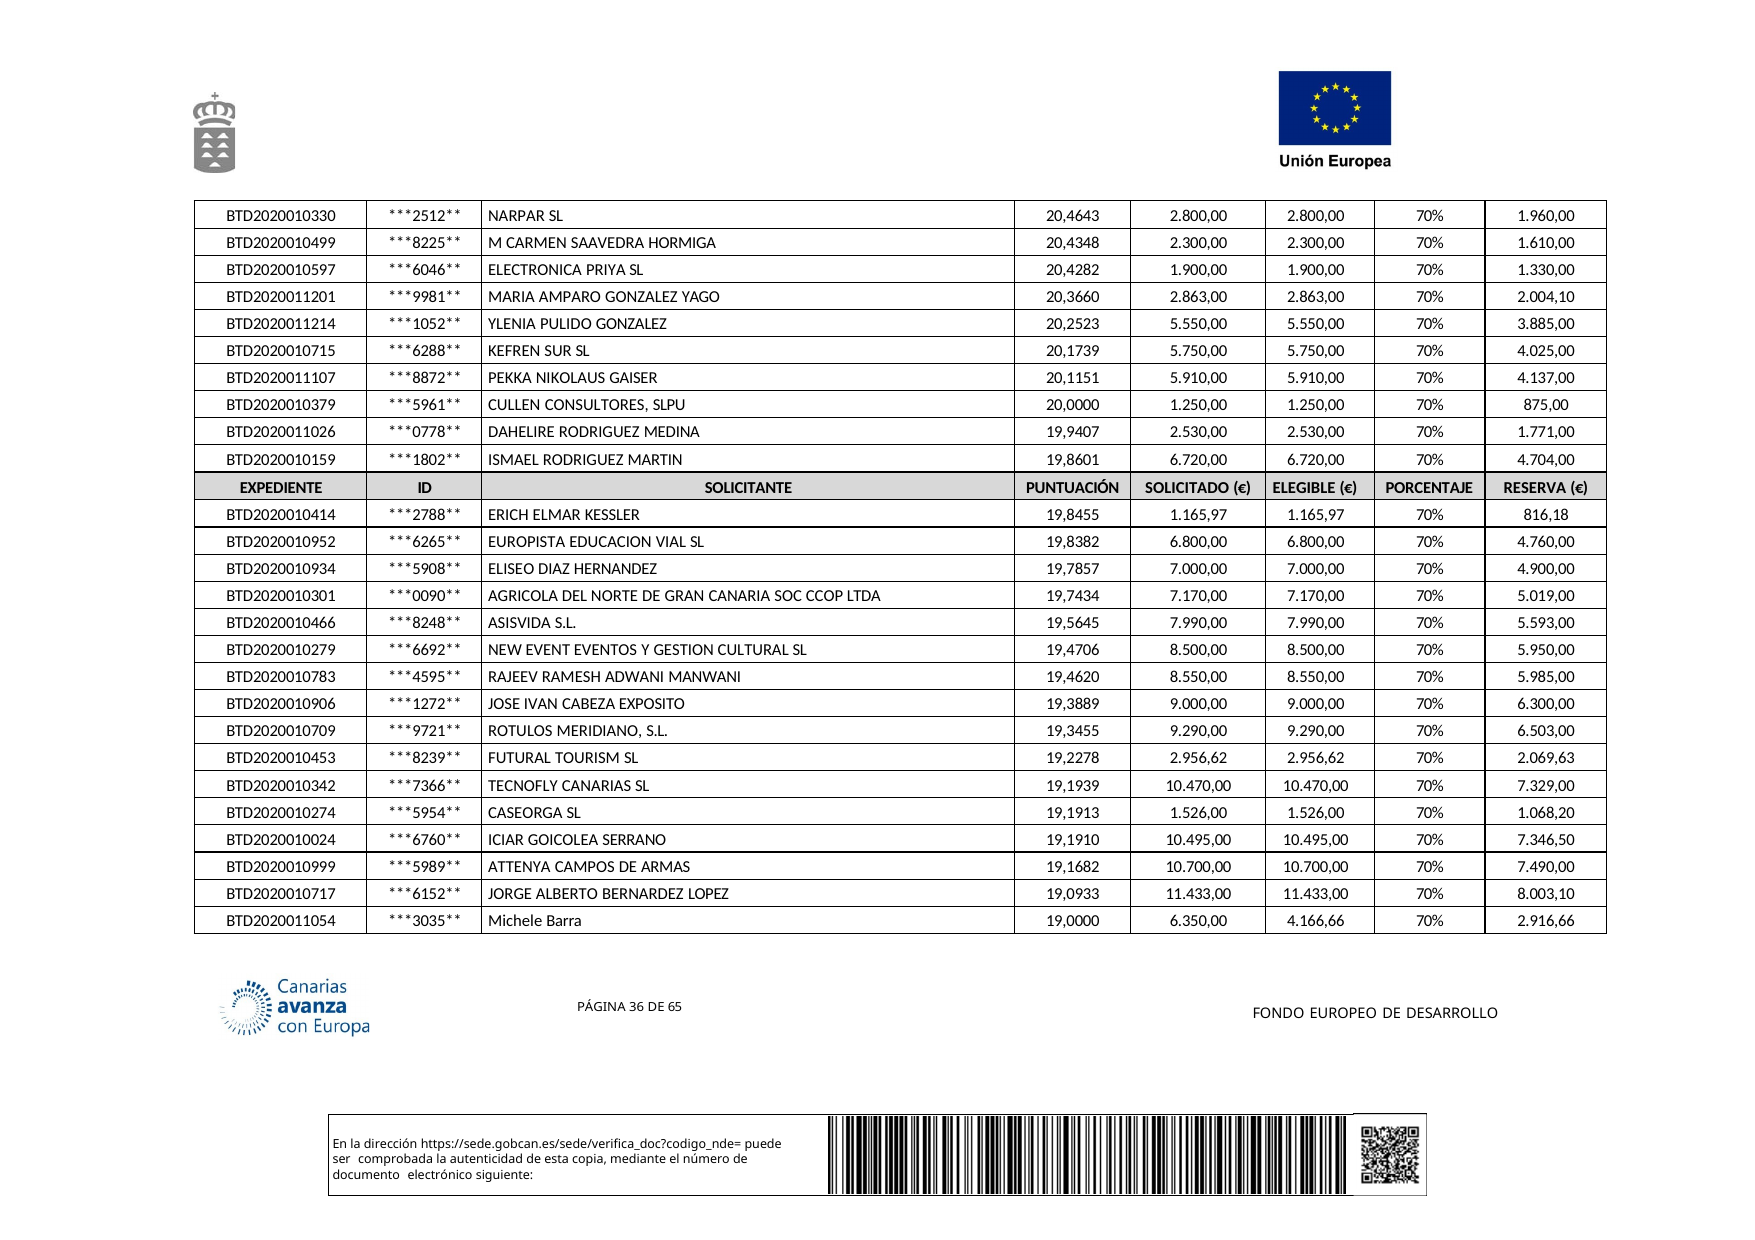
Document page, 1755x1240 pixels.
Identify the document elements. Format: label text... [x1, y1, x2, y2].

table_cell 70% [1375, 907, 1484, 933]
table_cell 7.346,50 [1486, 825, 1606, 851]
table_cell ***2788** [367, 500, 481, 526]
table_cell 8.550,00 [1266, 663, 1374, 689]
table_cell 2.300,00 [1131, 229, 1265, 254]
table_cell 5.950,00 [1486, 636, 1606, 662]
table_cell 7.170,00 [1266, 582, 1374, 608]
table_cell 10.470,00 [1266, 771, 1374, 797]
table_cell ***0778** [367, 418, 481, 444]
table_cell 11.433,00 [1131, 880, 1265, 906]
table_cell 2.956,62 [1131, 744, 1265, 770]
table_cell PEKKA NIKOLAUS GAISER [482, 364, 1014, 390]
table_header EXPEDIENTE [195, 473, 366, 499]
table_cell BTD2020010159 [195, 445, 366, 471]
table_cell BTD2020010301 [195, 582, 366, 608]
table_cell ATTENYA CAMPOS DE ARMAS [482, 853, 1014, 878]
table_cell ***6760** [367, 825, 481, 851]
table_cell 1.900,00 [1131, 256, 1265, 282]
table_cell ISMAEL RODRIGUEZ MARTIN [482, 445, 1014, 471]
table_cell 19,0000 [1015, 907, 1130, 933]
table_cell BTD2020010934 [195, 555, 366, 581]
table_cell ELISEO DIAZ HERNANDEZ [482, 555, 1014, 581]
table_cell RAJEEV RAMESH ADWANI MANWANI [482, 663, 1014, 689]
table_cell 19,1939 [1015, 771, 1130, 797]
table_cell 7.000,00 [1266, 555, 1374, 581]
table_cell 9.290,00 [1266, 717, 1374, 743]
table_cell M CARMEN SAAVEDRA HORMIGA [482, 229, 1014, 254]
table_cell 1.068,20 [1486, 798, 1606, 824]
table_header SOLICITANTE [482, 473, 1014, 499]
table_header PUNTUACIÓN [1015, 473, 1130, 499]
table_cell BTD2020010952 [195, 528, 366, 553]
table_cell 6.800,00 [1266, 528, 1374, 553]
table_cell 8.550,00 [1131, 663, 1265, 689]
table_cell BTD2020010999 [195, 853, 366, 878]
table_cell 4.025,00 [1486, 337, 1606, 363]
table_cell 70% [1375, 201, 1484, 227]
table_cell 7.000,00 [1131, 555, 1265, 581]
table_cell 19,1910 [1015, 825, 1130, 851]
table_cell JOSE IVAN CABEZA EXPOSITO [482, 690, 1014, 716]
table_cell 70% [1375, 528, 1484, 553]
table_cell 70% [1375, 310, 1484, 336]
table_cell 4.900,00 [1486, 555, 1606, 581]
table_cell NEW EVENT EVENTOS Y GESTION CULTURAL SL [482, 636, 1014, 662]
table_cell 10.700,00 [1131, 853, 1265, 878]
table_cell 1.330,00 [1486, 256, 1606, 282]
table_cell 19,4620 [1015, 663, 1130, 689]
table_cell 70% [1375, 229, 1484, 254]
table_cell 8.500,00 [1266, 636, 1374, 662]
table_cell 7.170,00 [1131, 582, 1265, 608]
table_cell NARPAR SL [482, 201, 1014, 227]
table_cell 1.526,00 [1266, 798, 1374, 824]
table_cell FUTURAL TOURISM SL [482, 744, 1014, 770]
table_cell 875,00 [1486, 391, 1606, 417]
table_header ELEGIBLE (€) [1266, 473, 1374, 499]
table_cell ***8872** [367, 364, 481, 390]
table_cell BTD2020010414 [195, 500, 366, 526]
table_cell 2.004,10 [1486, 283, 1606, 309]
table_cell MARIA AMPARO GONZALEZ YAGO [482, 283, 1014, 309]
table_cell ***5989** [367, 853, 481, 878]
table_cell 20,2523 [1015, 310, 1130, 336]
table_cell 5.985,00 [1486, 663, 1606, 689]
table_cell 5.550,00 [1266, 310, 1374, 336]
table_cell 2.300,00 [1266, 229, 1374, 254]
table_cell BTD2020010597 [195, 256, 366, 282]
table_cell 10.495,00 [1131, 825, 1265, 851]
table_cell BTD2020010274 [195, 798, 366, 824]
table_cell 70% [1375, 256, 1484, 282]
table_header SOLICITADO (€) [1131, 473, 1265, 499]
table_cell 70% [1375, 609, 1484, 635]
table_cell 70% [1375, 798, 1484, 824]
table_cell 19,3889 [1015, 690, 1130, 716]
table_cell BTD2020010330 [195, 201, 366, 227]
table_cell 6.720,00 [1266, 445, 1374, 471]
table_cell BTD2020010379 [195, 391, 366, 417]
table_cell ICIAR GOICOLEA SERRANO [482, 825, 1014, 851]
table_cell 19,3455 [1015, 717, 1130, 743]
table_cell 1.165,97 [1266, 500, 1374, 526]
table_cell ***1272** [367, 690, 481, 716]
table_cell 1.165,97 [1131, 500, 1265, 526]
table_cell ***1052** [367, 310, 481, 336]
table_cell 5.019,00 [1486, 582, 1606, 608]
table_cell 5.750,00 [1266, 337, 1374, 363]
table_cell 10.470,00 [1131, 771, 1265, 797]
table_cell 70% [1375, 663, 1484, 689]
table_cell 2.956,62 [1266, 744, 1374, 770]
table_cell BTD2020010453 [195, 744, 366, 770]
table_cell 2.530,00 [1131, 418, 1265, 444]
table_cell ***5908** [367, 555, 481, 581]
table_cell 1.960,00 [1486, 201, 1606, 227]
table_cell 70% [1375, 500, 1484, 526]
table_cell 4.704,00 [1486, 445, 1606, 471]
table_cell 70% [1375, 744, 1484, 770]
table_cell BTD2020011026 [195, 418, 366, 444]
table_cell 1.771,00 [1486, 418, 1606, 444]
table_cell TECNOFLY CANARIAS SL [482, 771, 1014, 797]
table_cell BTD2020010499 [195, 229, 366, 254]
table_cell 5.750,00 [1131, 337, 1265, 363]
table_cell 19,2278 [1015, 744, 1130, 770]
table_header ID [367, 473, 481, 499]
table_cell BTD2020011054 [195, 907, 366, 933]
table_cell ***8225** [367, 229, 481, 254]
table_cell ***8248** [367, 609, 481, 635]
table_cell 70% [1375, 418, 1484, 444]
table_cell 1.526,00 [1131, 798, 1265, 824]
table_cell BTD2020010709 [195, 717, 366, 743]
table_cell 19,8455 [1015, 500, 1130, 526]
table_cell AGRICOLA DEL NORTE DE GRAN CANARIA SOC CCOP LTDA [482, 582, 1014, 608]
table_cell 2.069,63 [1486, 744, 1606, 770]
table_cell ***6152** [367, 880, 481, 906]
table_cell 70% [1375, 771, 1484, 797]
table_cell JORGE ALBERTO BERNARDEZ LOPEZ [482, 880, 1014, 906]
table_cell 70% [1375, 717, 1484, 743]
table_cell 2.916,66 [1486, 907, 1606, 933]
table_header PORCENTAJE [1375, 473, 1484, 499]
table_cell 7.990,00 [1266, 609, 1374, 635]
table_cell BTD2020010783 [195, 663, 366, 689]
table_cell 70% [1375, 445, 1484, 471]
table_cell BTD2020010024 [195, 825, 366, 851]
table_cell 1.900,00 [1266, 256, 1374, 282]
table_cell BTD2020010342 [195, 771, 366, 797]
table_cell ***6288** [367, 337, 481, 363]
table_cell BTD2020010717 [195, 880, 366, 906]
table_cell 5.910,00 [1131, 364, 1265, 390]
table_cell 2.863,00 [1131, 283, 1265, 309]
table_cell 2.800,00 [1131, 201, 1265, 227]
table_cell BTD2020011107 [195, 364, 366, 390]
table_cell 4.760,00 [1486, 528, 1606, 553]
table_cell 1.250,00 [1131, 391, 1265, 417]
table_cell 70% [1375, 364, 1484, 390]
table_cell 20,0000 [1015, 391, 1130, 417]
table_cell ***8239** [367, 744, 481, 770]
table_cell ***5954** [367, 798, 481, 824]
table_cell ***1802** [367, 445, 481, 471]
table_cell BTD2020011214 [195, 310, 366, 336]
table_cell BTD2020010466 [195, 609, 366, 635]
table_cell 20,3660 [1015, 283, 1130, 309]
table_cell 70% [1375, 853, 1484, 878]
table_cell 6.300,00 [1486, 690, 1606, 716]
table_cell 9.000,00 [1131, 690, 1265, 716]
table_cell ***6046** [367, 256, 481, 282]
table_cell ***5961** [367, 391, 481, 417]
table_cell 70% [1375, 636, 1484, 662]
table_cell 70% [1375, 283, 1484, 309]
table_cell 19,8601 [1015, 445, 1130, 471]
table_cell 10.700,00 [1266, 853, 1374, 878]
table_cell 3.885,00 [1486, 310, 1606, 336]
table_cell 7.490,00 [1486, 853, 1606, 878]
table_cell BTD2020010906 [195, 690, 366, 716]
table_header RESERVA (€) [1486, 473, 1606, 499]
table_cell 7.990,00 [1131, 609, 1265, 635]
table_cell 8.003,10 [1486, 880, 1606, 906]
table_cell 2.530,00 [1266, 418, 1374, 444]
table_cell ***2512** [367, 201, 481, 227]
table_cell 70% [1375, 582, 1484, 608]
table_cell 7.329,00 [1486, 771, 1606, 797]
table_cell 10.495,00 [1266, 825, 1374, 851]
table_cell 20,4643 [1015, 201, 1130, 227]
table_cell ***9721** [367, 717, 481, 743]
table_cell 2.800,00 [1266, 201, 1374, 227]
table_cell 9.000,00 [1266, 690, 1374, 716]
table_cell 19,0933 [1015, 880, 1130, 906]
table_cell 11.433,00 [1266, 880, 1374, 906]
table_cell YLENIA PULIDO GONZALEZ [482, 310, 1014, 336]
table_cell Michele Barra [482, 907, 1014, 933]
table_cell BTD2020010279 [195, 636, 366, 662]
table_cell ***3035** [367, 907, 481, 933]
table_cell CASEORGA SL [482, 798, 1014, 824]
table_cell 816,18 [1486, 500, 1606, 526]
table_cell 5.593,00 [1486, 609, 1606, 635]
table_cell 4.137,00 [1486, 364, 1606, 390]
table_cell KEFREN SUR SL [482, 337, 1014, 363]
table_cell 19,7434 [1015, 582, 1130, 608]
table_cell 20,1739 [1015, 337, 1130, 363]
table_cell 6.350,00 [1131, 907, 1265, 933]
table_cell 6.720,00 [1131, 445, 1265, 471]
table_cell 20,4348 [1015, 229, 1130, 254]
table_cell 19,9407 [1015, 418, 1130, 444]
table_cell 4.166,66 [1266, 907, 1374, 933]
table_cell ***9981** [367, 283, 481, 309]
table_cell ELECTRONICA PRIYA SL [482, 256, 1014, 282]
table_cell ***6692** [367, 636, 481, 662]
table_cell 20,1151 [1015, 364, 1130, 390]
table_cell ***7366** [367, 771, 481, 797]
table_cell 19,8382 [1015, 528, 1130, 553]
table_cell 19,1913 [1015, 798, 1130, 824]
table_cell 6.800,00 [1131, 528, 1265, 553]
table_cell ROTULOS MERIDIANO, S.L. [482, 717, 1014, 743]
table_cell 19,7857 [1015, 555, 1130, 581]
table_cell ***4595** [367, 663, 481, 689]
table_cell 70% [1375, 880, 1484, 906]
table_cell 20,4282 [1015, 256, 1130, 282]
table_cell 19,5645 [1015, 609, 1130, 635]
table_cell 5.910,00 [1266, 364, 1374, 390]
table_cell 19,1682 [1015, 853, 1130, 878]
table_cell DAHELIRE RODRIGUEZ MEDINA [482, 418, 1014, 444]
table_cell 19,4706 [1015, 636, 1130, 662]
table_cell ***0090** [367, 582, 481, 608]
table_cell 70% [1375, 555, 1484, 581]
table_cell 5.550,00 [1131, 310, 1265, 336]
table_cell 70% [1375, 690, 1484, 716]
table_cell CULLEN CONSULTORES, SLPU [482, 391, 1014, 417]
table_cell 6.503,00 [1486, 717, 1606, 743]
table_cell ASISVIDA S.L. [482, 609, 1014, 635]
table_cell 8.500,00 [1131, 636, 1265, 662]
table_cell 9.290,00 [1131, 717, 1265, 743]
table_cell BTD2020010715 [195, 337, 366, 363]
table_cell ***6265** [367, 528, 481, 553]
table_cell ERICH ELMAR KESSLER [482, 500, 1014, 526]
table_cell BTD2020011201 [195, 283, 366, 309]
table_cell 70% [1375, 825, 1484, 851]
table_cell 1.250,00 [1266, 391, 1374, 417]
table_cell 70% [1375, 337, 1484, 363]
table_cell 70% [1375, 391, 1484, 417]
table_cell 1.610,00 [1486, 229, 1606, 254]
table_cell 2.863,00 [1266, 283, 1374, 309]
table_cell EUROPISTA EDUCACION VIAL SL [482, 528, 1014, 553]
